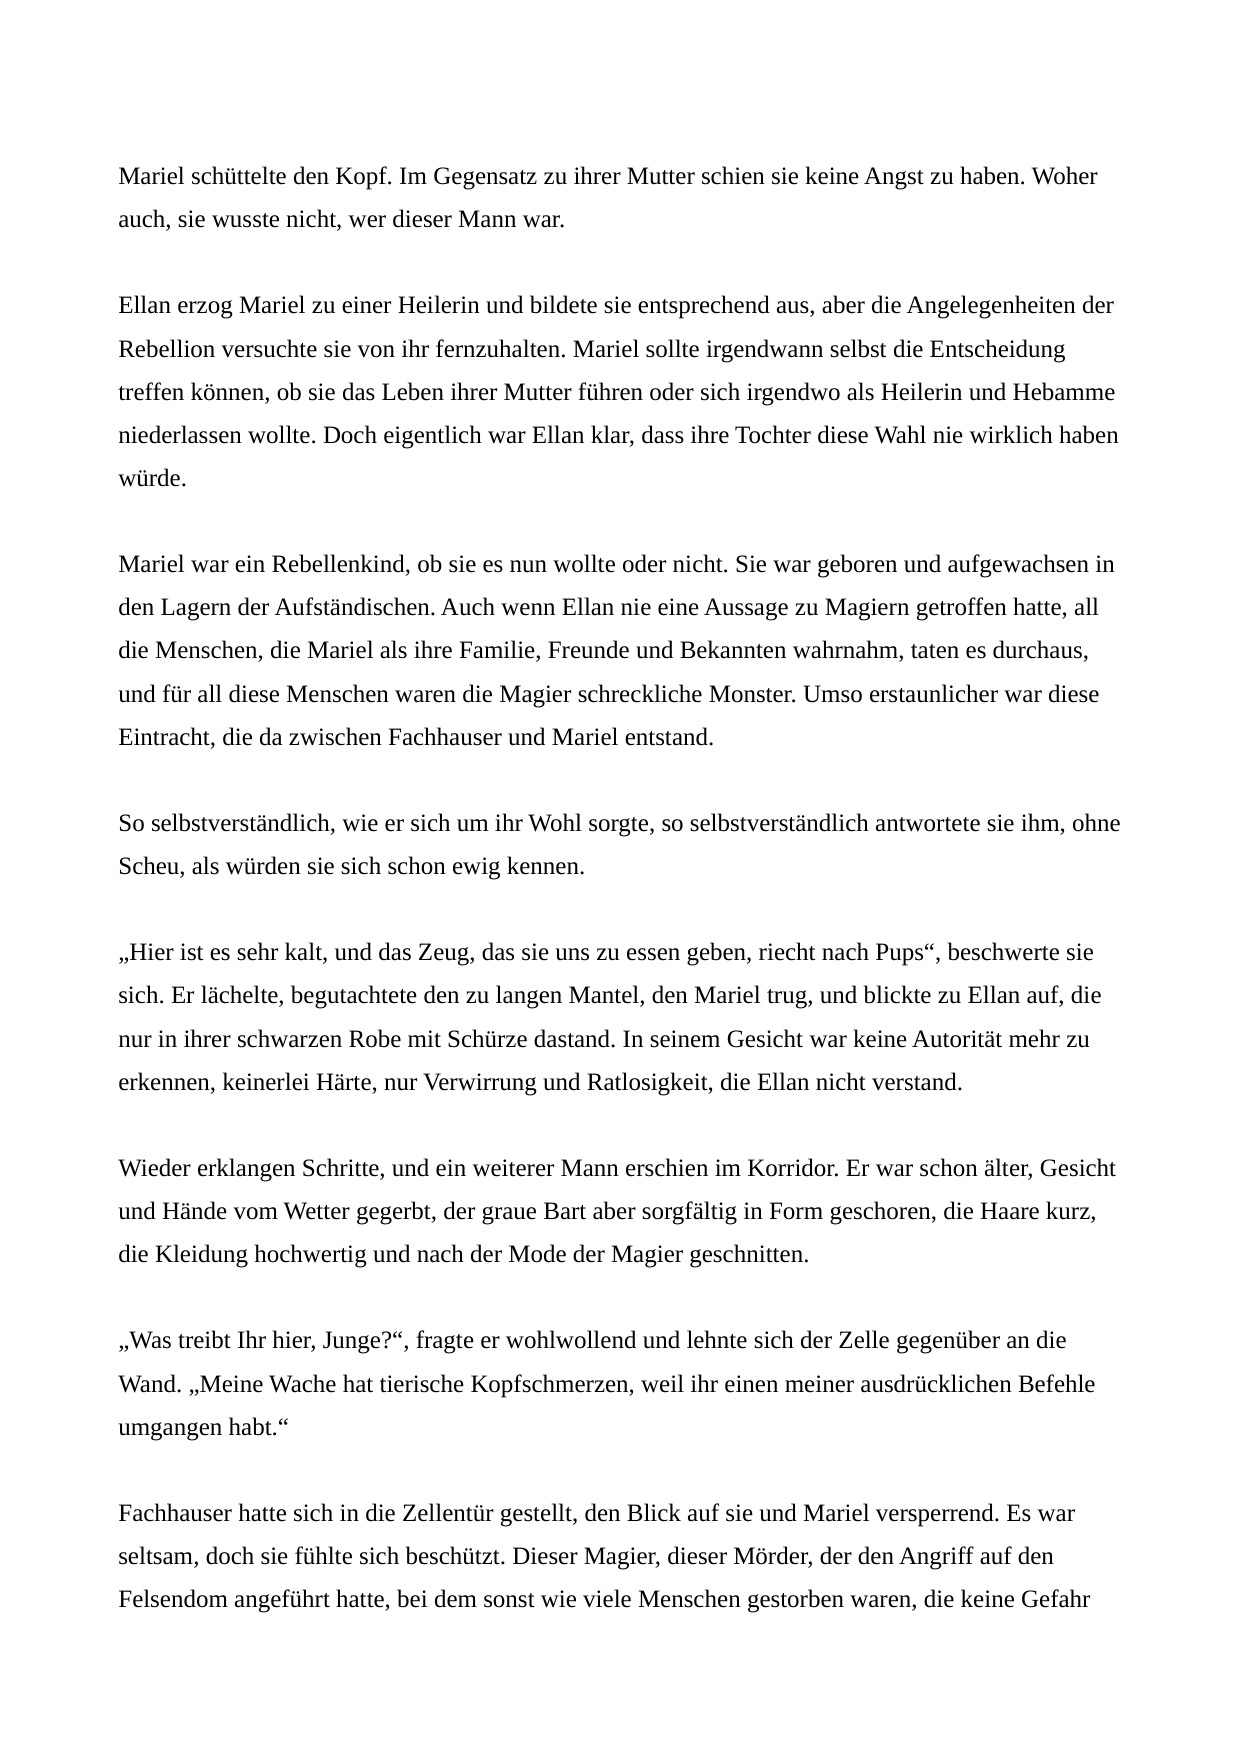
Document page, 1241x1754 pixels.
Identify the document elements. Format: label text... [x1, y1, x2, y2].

text Wieder erklangen Schritte, und ein weiterer Mann erschien im Korridor. Er war schon älter, Gesicht und Hände vom Wetter gegerbt, der graue Bart aber sorgfältig in Form geschoren, die Haare kurz, die Kleidung hochwertig und nach der Mode der Magier geschnitten. [118, 1153, 1122, 1268]
text „Hier ist es sehr kalt, und das Zeug, das sie uns zu essen geben, riecht nach Pups“, beschwerte sie sich. Er lächelte, begutachtete den zu langen Mantel, den Mariel trug, und blickte zu Ellan auf, die nur in ihrer schwarzen Robe mit Schürze dastand. In seinem Gesicht war keine Autorität mehr zu erkennen, keinerlei Härte, nur Verwirrung und Ratlosigkeit, die Ellan nicht verstand. [118, 937, 1122, 1096]
text „Was treibt Ihr hier, Junge?“, fragte er wohlwollend und lehnte sich der Zelle gegenüber an die Wand. „Meine Wache hat tierische Kopfschmerzen, weil ihr einen meiner ausdrücklichen Befehle umgangen habt.“ [118, 1326, 1122, 1441]
text So selbstverständlich, wie er sich um ihr Wohl sorgte, so selbstverständlich antwortete sie ihm, ohne Scheu, als würden sie sich schon ewig kennen. [118, 808, 1122, 880]
text Mariel schüttelte den Kopf. Im Gegensatz zu ihrer Mutter schien sie keine Angst zu haben. Woher auch, sie wusste nicht, wer dieser Mann war. [118, 161, 1122, 233]
text Mariel war ein Rebellenkind, ob sie es nun wollte oder nicht. Sie war geboren und aufgewachsen in den Lagern der Aufständischen. Auch wenn Ellan nie eine Aussage zu Magiern getroffen hatte, all die Menschen, die Mariel als ihre Familie, Freunde und Bekannten wahrnahm, taten es durchaus, und für all diese Menschen waren die Magier schreckliche Monster. Umso erstaunlicher war diese Eintracht, die da zwischen Fachhauser und Mariel entstand. [118, 549, 1122, 751]
text Ellan erzog Mariel zu einer Heilerin und bildete sie entsprechend aus, aber die Angelegenheiten der Rebellion versuchte sie von ihr fernzuhalten. Mariel sollte irgendwann selbst die Entscheidung treffen können, ob sie das Leben ihrer Mutter führen oder sich irgendwo als Heilerin und Hebamme niederlassen wollte. Doch eigentlich war Ellan klar, dass ihre Tochter diese Wahl nie wirklich haben würde. [118, 291, 1122, 492]
text Fachhauser hatte sich in die Zellentür gestellt, den Blick auf sie und Mariel versperrend. Es war seltsam, doch sie fühlte sich beschützt. Dieser Magier, dieser Mörder, der den Angriff auf den Felsendom angeführt hatte, bei dem sonst wie viele Menschen gestorben waren, die keine Gefahr [118, 1498, 1122, 1613]
